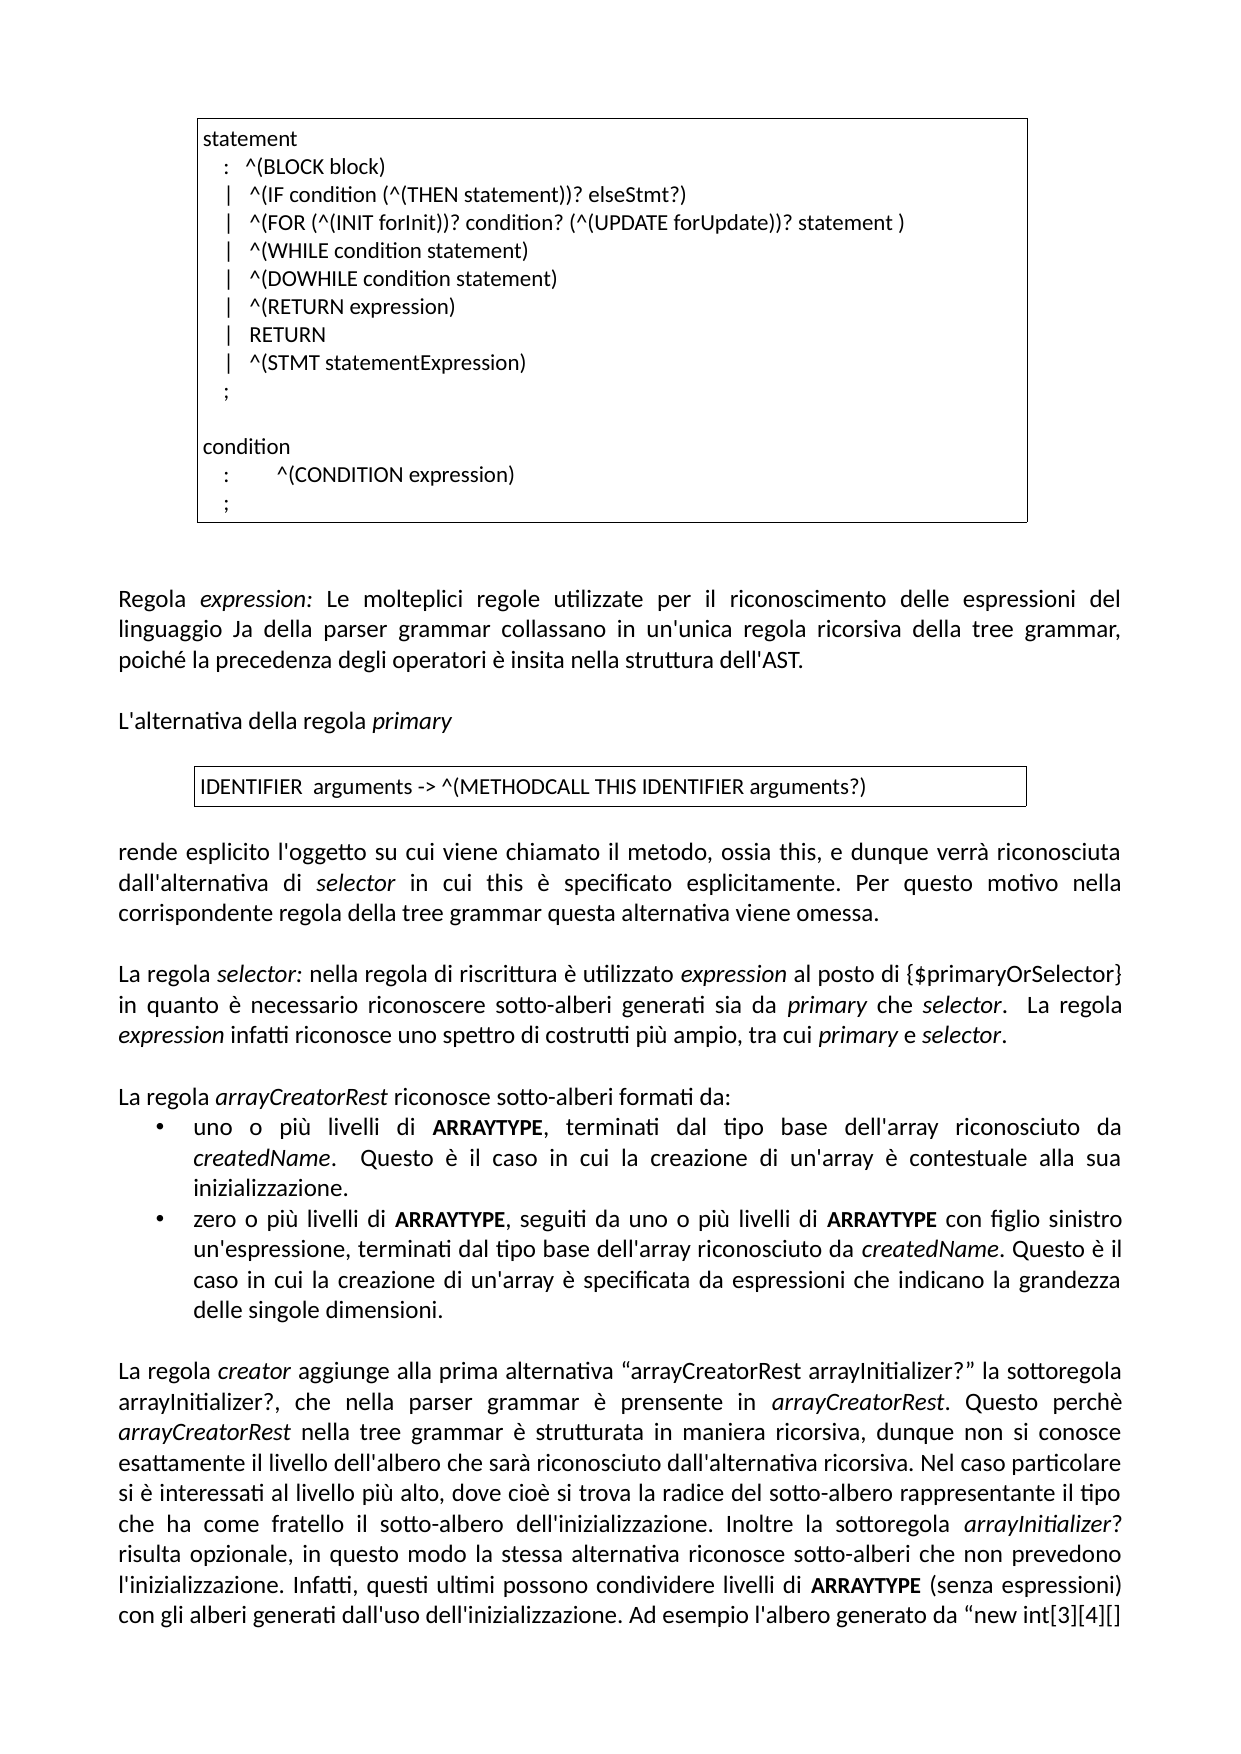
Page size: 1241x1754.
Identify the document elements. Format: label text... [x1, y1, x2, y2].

text rende esplicito l'oggetto su cui viene chiamato il metodo, ossia this, e dunque verrà riconosciuta dall'alternativa di selector in cui this è specificato esplicitamente. Per questo motivo nella corrispondente regola della tree grammar questa alternativa viene omessa. [118, 836, 1123, 928]
list uno o più livelli di ARRAYTYPE, terminati dal tipo base dell'array riconosciuto da createdName. Questo è il caso in cui la creazione di un'array è contestuale alla sua inizializzazione. [156, 1111, 1123, 1203]
table_header IDENTIFIER arguments -> ^(METHODCALL THIS IDENTIFIER arguments?) [195, 767, 1026, 806]
text L'alternativa della regola primary [118, 705, 1123, 736]
list zero o più livelli di ARRAYTYPE, seguiti da uno o più livelli di ARRAYTYPE con figlio sinistro un'espressione, terminati dal tipo base dell'array riconosciuto da createdName. Questo è il caso in cui la creazione di un'array è specificata da espressioni che indicano la grandezza delle singole dimensioni. [156, 1203, 1123, 1325]
text Regola expression: Le molteplici regole utilizzate per il riconoscimento delle espressioni del linguaggio Ja della parser grammar collassano in un'unica regola ricorsiva della tree grammar, poiché la precedenza degli operatori è insita nella struttura dell'AST. [118, 583, 1123, 675]
text La regola selector: nella regola di riscrittura è utilizzato expression al posto di {$primaryOrSelector} in quanto è necessario riconoscere sotto-alberi generati sia da primary che selector. La regola expression infatti riconosce uno spettro di costrutti più ampio, tra cui primary e selector. [118, 958, 1123, 1050]
table_header statement : ^(BLOCK block) | ^(IF condition (^(THEN statement))? elseStmt?) | ^(FOR (^(INIT forInit))? condition? (^(UPDATE forUpdate))? statement ) | ^(WHILE condition statement) | ^(DOWHILE condition statement) | ^(RETURN expression) | RETURN | ^(STMT statementExpression) ; condition : ^(CONDITION expression) ; [198, 119, 1027, 522]
text La regola creator aggiunge alla prima alternativa “arrayCreatorRest arrayInitializer?” la sottoregola arrayInitializer?, che nella parser grammar è prensente in arrayCreatorRest. Questo perchè arrayCreatorRest nella tree grammar è strutturata in maniera ricorsiva, dunque non si conosce esattamente il livello dell'albero che sarà riconosciuto dall'alternativa ricorsiva. Nel caso particolare si è interessati al livello più alto, dove cioè si trova la radice del sotto-albero rappresentante il tipo che ha come fratello il sotto-albero dell'inizializzazione. Inoltre la sottoregola arrayInitializer? risulta opzionale, in questo modo la stessa alternativa riconosce sotto-alberi che non prevedono l'inizializzazione. Infatti, questi ultimi possono condividere livelli di ARRAYTYPE (senza espressioni) con gli alberi generati dall'uso dell'inizializzazione. Ad esempio l'albero generato da “new int[3][4][] [118, 1355, 1123, 1630]
text La regola arrayCreatorRest riconosce sotto-alberi formati da: [118, 1081, 1123, 1111]
